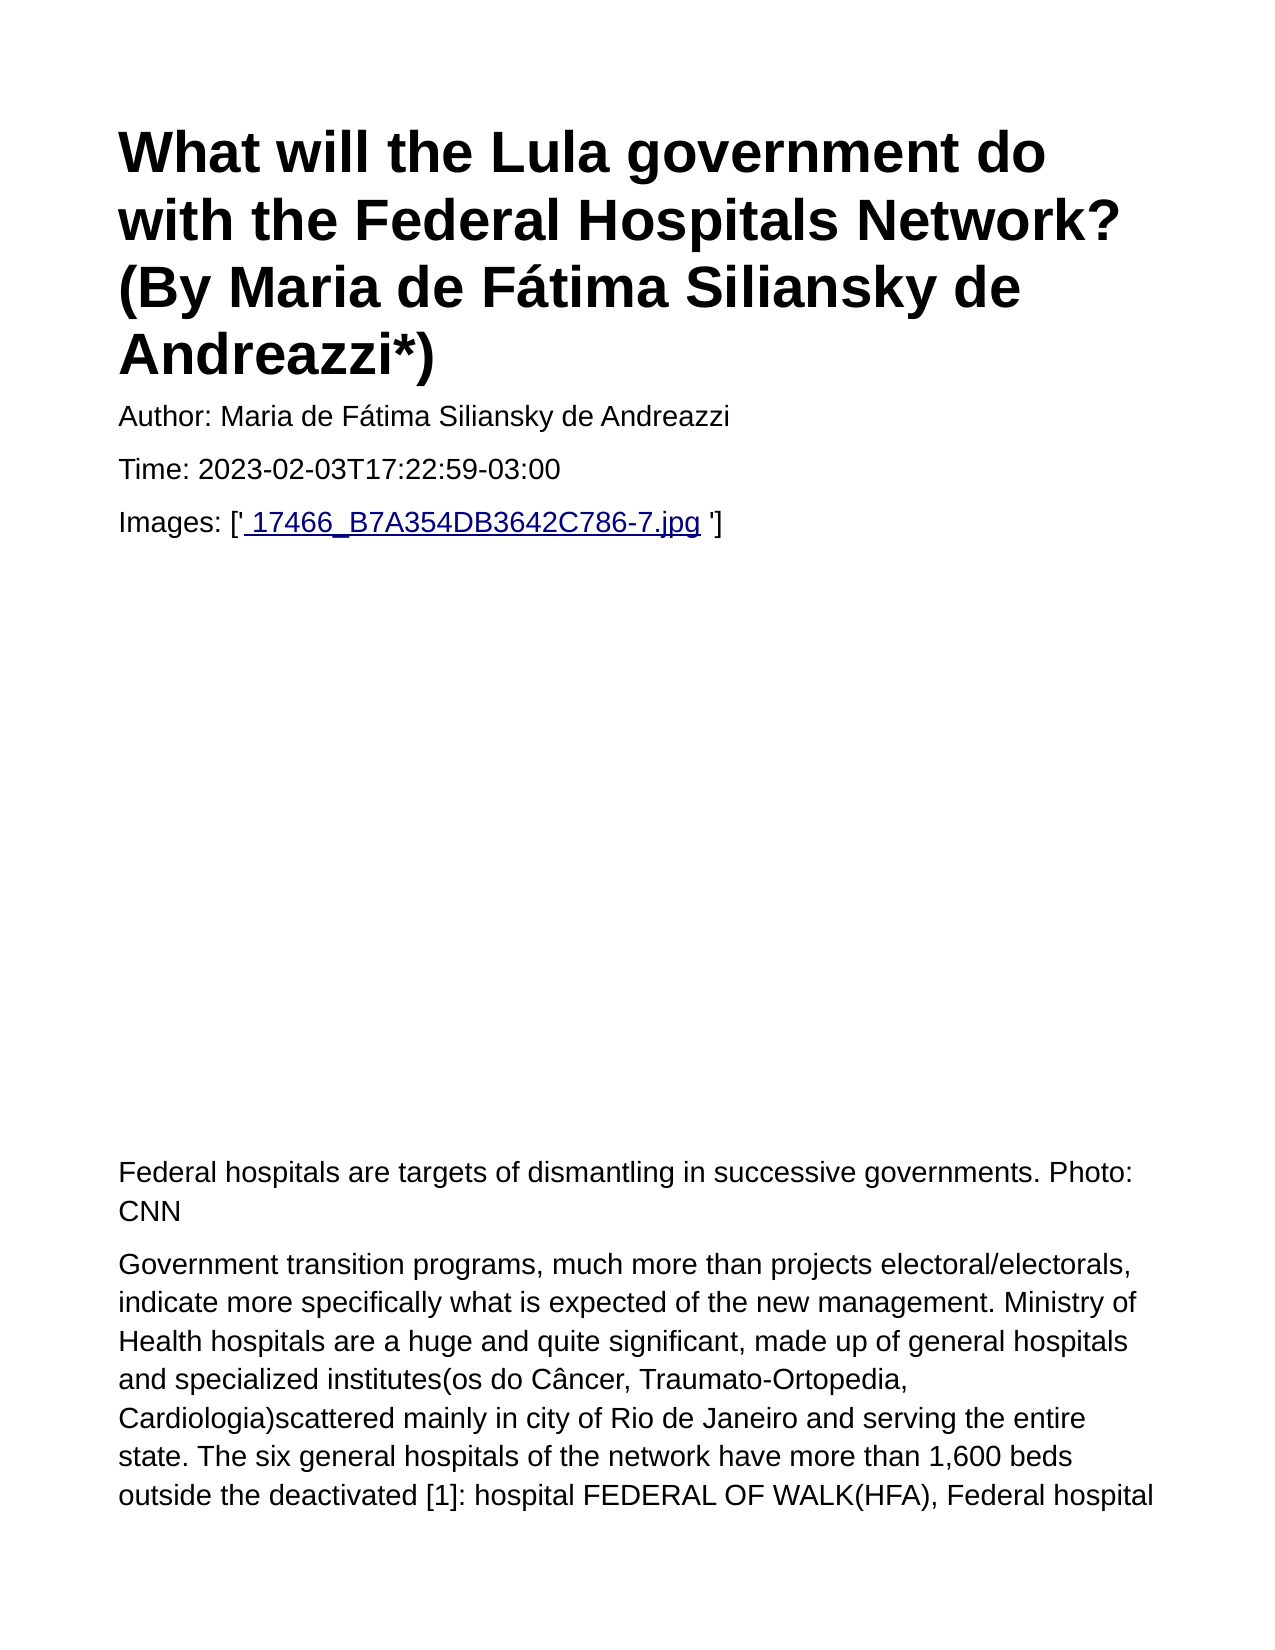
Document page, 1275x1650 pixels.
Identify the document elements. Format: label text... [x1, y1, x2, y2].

text Time: 2023-02-03T17:22:59-03:00 [118, 452, 1157, 486]
subtitle What will the Lula government do with the Federal Hospitals Network? (By Maria de Fátima Siliansky de Andreazzi*) [118, 118, 1157, 386]
text Federal hospitals are targets of dismantling in successive governments. Photo: CNN [118, 558, 1157, 1227]
text Author: Maria de Fátima Siliansky de Andreazzi [118, 399, 1157, 432]
text Government transition programs, much more than projects electoral/electorals, indicate more specifically what is expected of the new management. Ministry of Health hospitals are a huge and quite significant, made up of general hospitals and specialized institutes(os do Câncer, Traumato-Ortopedia, Cardiologia)scattered mainly in city of Rio de Janeiro and serving the entire state. The six general hospitals of the network have more than 1,600 beds outside the deactivated [1]: hospital FEDERAL OF WALK(HFA), Federal hospital [118, 1247, 1157, 1511]
text Images: [' 17466_B7A354DB3642C786-7.jpg '] [118, 505, 1157, 539]
